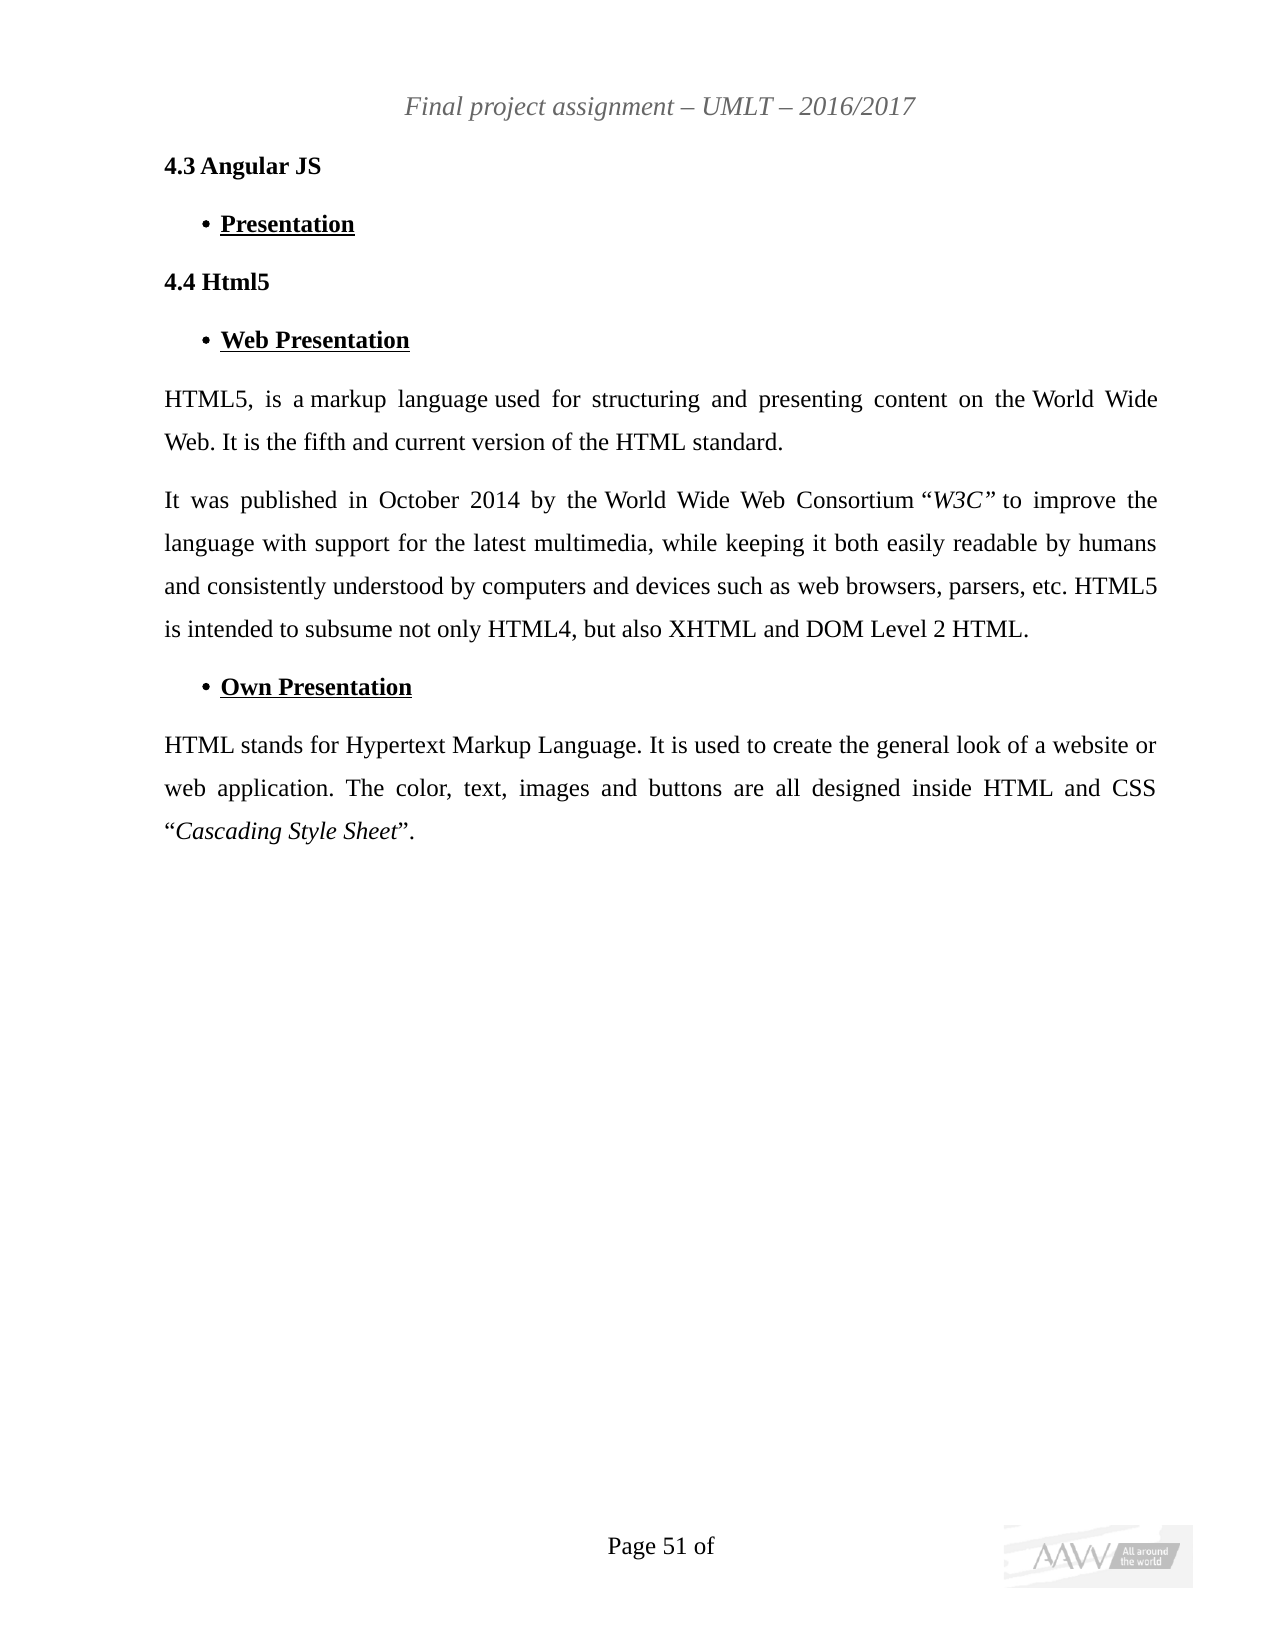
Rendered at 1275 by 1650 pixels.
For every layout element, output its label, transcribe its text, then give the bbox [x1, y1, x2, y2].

list Presentation [202, 209, 1158, 238]
text It was published in October 2014 by the World Wide Web Consortium “W3C” to improve the language with support for the latest multimedia, while keeping it both easily readable by humans and consistently understood by computers and devices such as web browsers, parsers, etc. HTML5 is intended to subsume not only HTML4, but also XHTML and DOM Level 2 HTML. [164, 485, 1158, 643]
list Web Presentation [202, 326, 1158, 354]
subtitle 4.4 Html5 [164, 267, 1158, 296]
picture [1003, 1525, 1193, 1588]
text HTML stands for Hypertext Markup Language. It is used to create the general look of a website or web application. The color, text, images and buttons are all designed inside HTML and CSS “Cascading Style Sheet”. [164, 730, 1158, 845]
subtitle 4.3 Angular JS [164, 151, 1158, 180]
list Own Presentation [202, 672, 1158, 701]
list HTML5, is a markup language used for structuring and presenting content on the World Wide Web. It is the fifth and current version of the HTML standard. [164, 384, 1158, 456]
